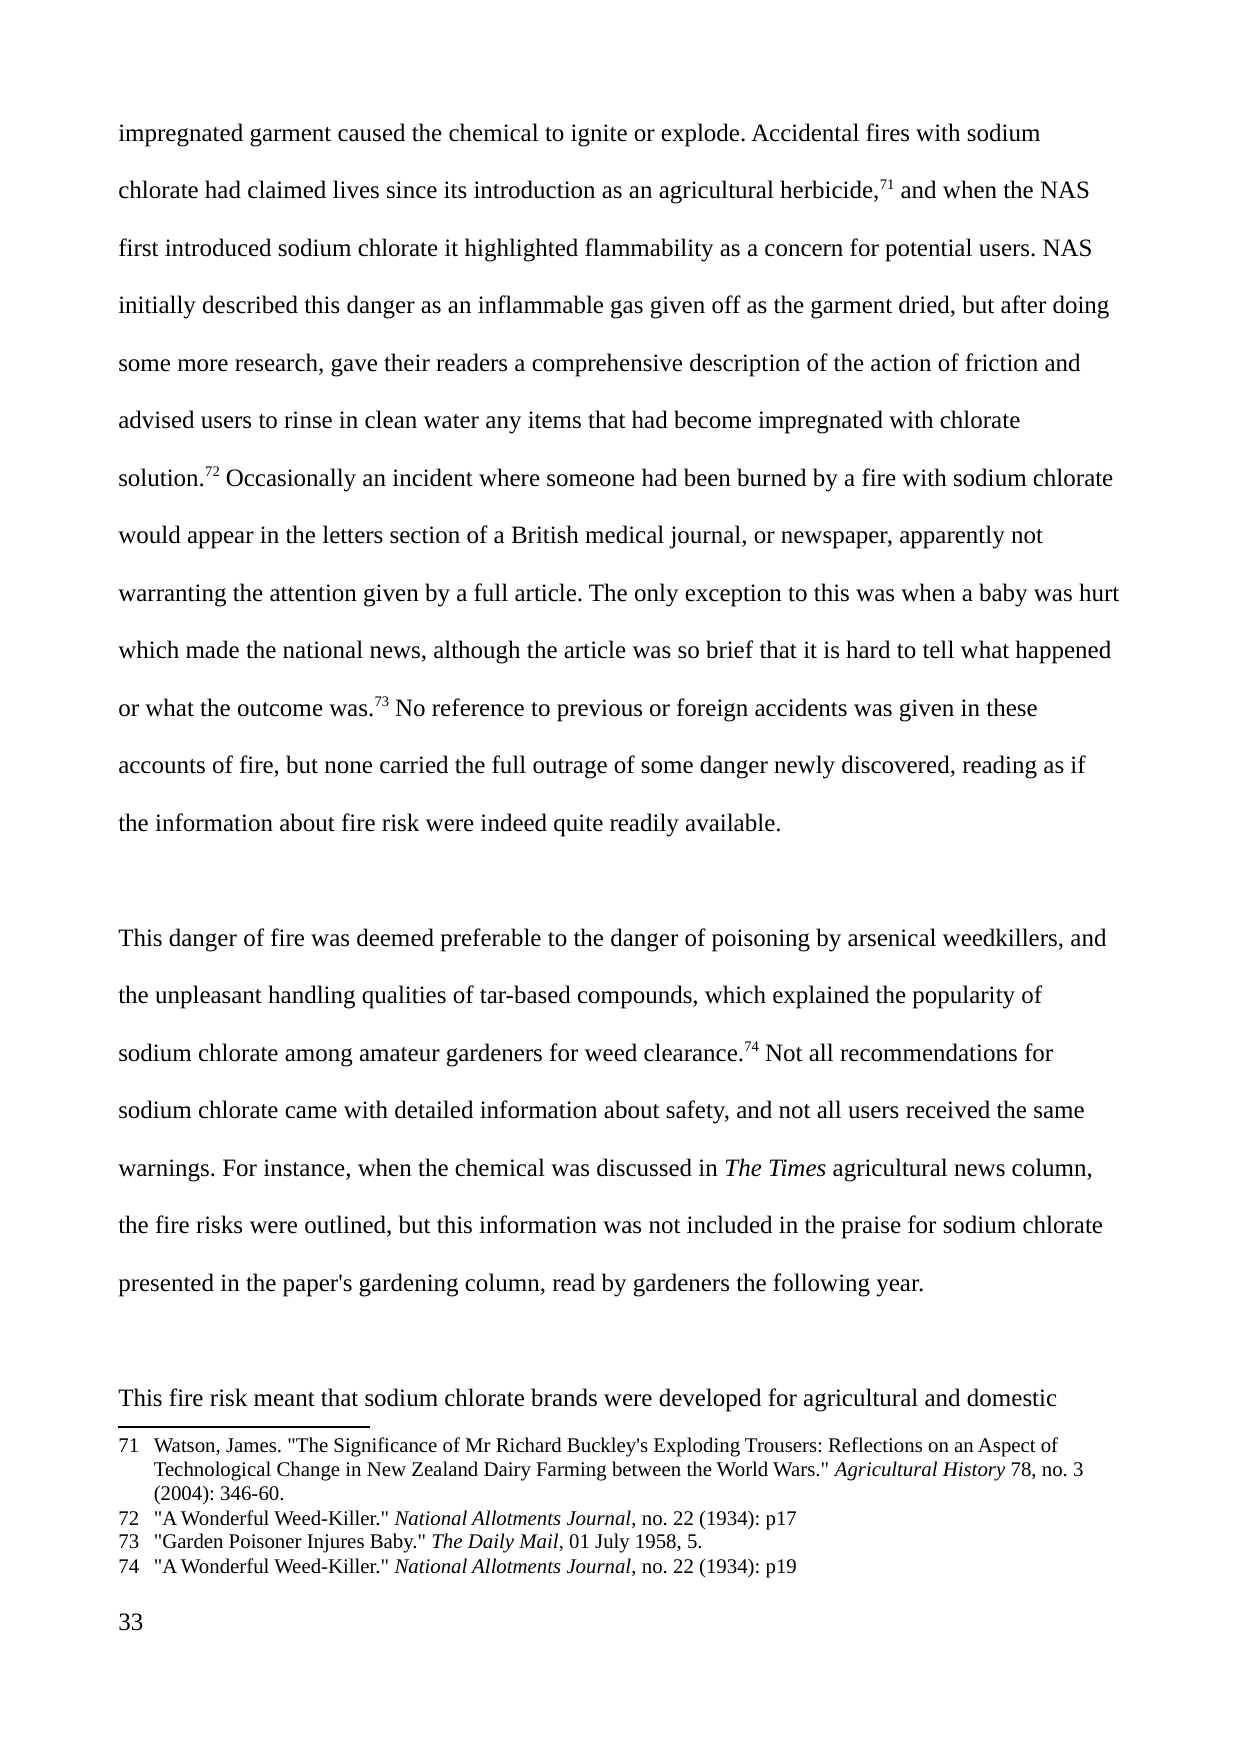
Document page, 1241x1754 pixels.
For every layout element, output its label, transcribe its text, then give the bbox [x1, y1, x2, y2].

text "A Wonderful Weed-Killer." National Allotments Journal, no. 22 (1934): p19 [118, 1553, 1122, 1578]
text impregnated garment caused the chemical to ignite or explode. Accidental fires with sodium chlorate had claimed lives since its introduction as an agricultural herbicide, and when the NAS first introduced sodium chlorate it highlighted flammability as a concern for potential users. NAS initially described this danger as an inflammable gas given off as the garment dried, but after doing some more research, gave their readers a comprehensive description of the action of friction and advised users to rinse in clean water any items that had become impregnated with chlorate solution. Occasionally an incident where someone had been burned by a fire with sodium chlorate would appear in the letters section of a British medical journal, or newspaper, apparently not warranting the attention given by a full article. The only exception to this was when a baby was hurt which made the national news, although the article was so brief that it is hard to tell what happened or what the outcome was. No reference to previous or foreign accidents was given in these accounts of fire, but none carried the full outrage of some danger newly discovered, reading as if the information about fire risk were indeed quite readily available. [118, 118, 1122, 837]
text Watson, James. "The Significance of Mr Richard Buckley's Exploding Trousers: Reflections on an Aspect of Technological Change in New Zealand Dairy Farming between the World Wars." Agricultural History 78, no. 3 (2004): 346-60. [118, 1433, 1122, 1505]
text "A Wonderful Weed-Killer." National Allotments Journal, no. 22 (1934): p17 [118, 1505, 1122, 1529]
text This danger of fire was deemed preferable to the danger of poisoning by arsenical weedkillers, and the unpleasant handling qualities of tar-based compounds, which explained the popularity of sodium chlorate among amateur gardeners for weed clearance. Not all recommendations for sodium chlorate came with detailed information about safety, and not all users received the same warnings. For instance, when the chemical was discussed in The Times agricultural news column, the fire risks were outlined, but this information was not included in the praise for sodium chlorate presented in the paper's gardening column, read by gardeners the following year. [118, 923, 1122, 1297]
text "Garden Poisoner Injures Baby." The Daily Mail, 01 July 1958, 5. [118, 1529, 1122, 1553]
text This fire risk meant that sodium chlorate brands were developed for agricultural and domestic [118, 1383, 1122, 1412]
